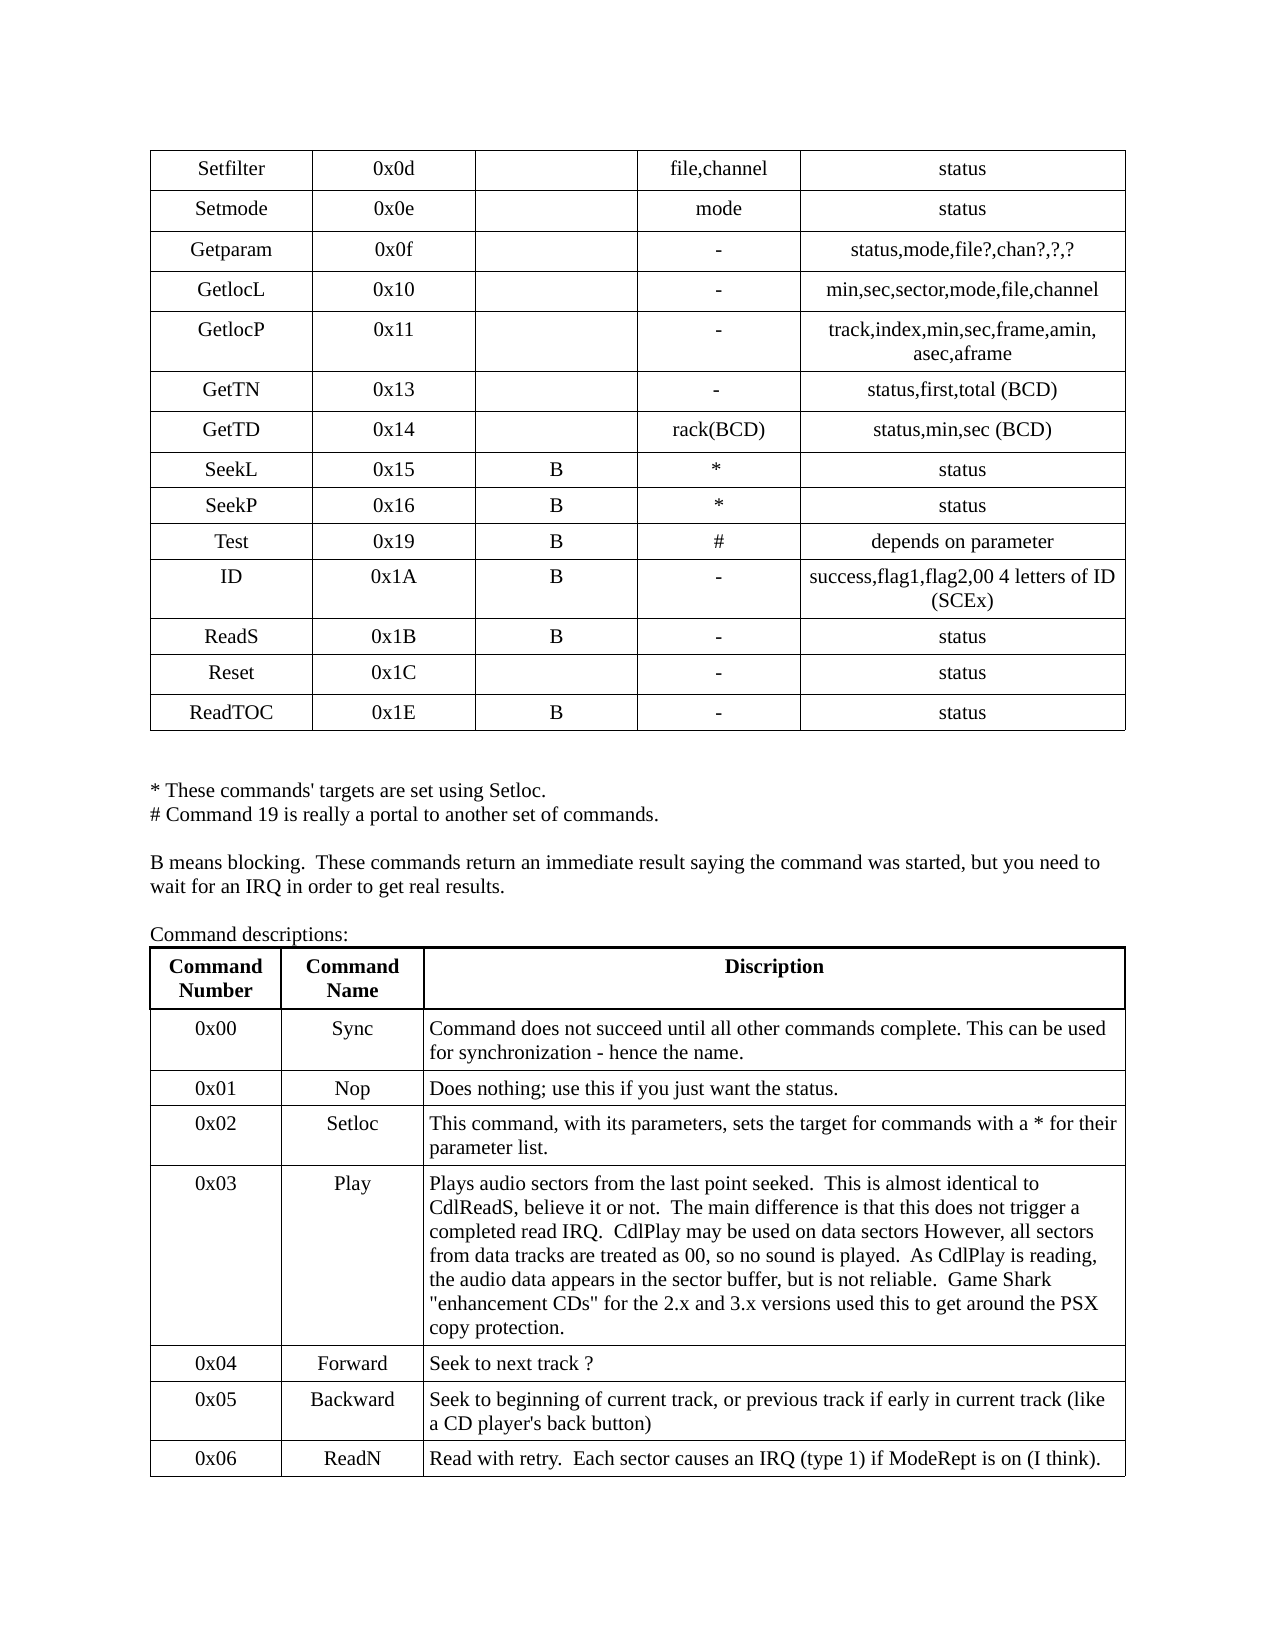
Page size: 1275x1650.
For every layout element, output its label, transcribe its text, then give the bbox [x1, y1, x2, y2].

table_cell status,min,sec (BCD) [801, 412, 1125, 452]
text * These commands' targets are set using Setloc. [150, 778, 1125, 802]
table_cell min,sec,sector,mode,file,channel [801, 272, 1125, 311]
table_cell - [638, 232, 800, 271]
table_cell 0x15 [313, 453, 475, 487]
table_cell status [801, 695, 1125, 730]
table_cell Command does not succeed until all other commands complete. This can be used for synchronization - hence the name. [424, 1010, 1125, 1070]
table_cell Reset [151, 655, 312, 694]
table_cell Play [282, 1166, 423, 1345]
table_cell [476, 312, 637, 371]
table_cell SeekL [151, 453, 312, 487]
table_cell [476, 372, 637, 411]
table_cell 0x13 [313, 372, 475, 411]
table_cell Does nothing; use this if you just want the status. [424, 1071, 1125, 1105]
table_cell track,index,min,sec,frame,amin, asec,aframe [801, 312, 1125, 371]
table_cell - [638, 655, 800, 694]
table_cell GetTD [151, 412, 312, 452]
table_cell - [638, 695, 800, 730]
table_cell GetlocL [151, 272, 312, 311]
table_cell # [638, 524, 800, 558]
table_cell - [638, 312, 800, 371]
table_cell 0x03 [151, 1166, 281, 1345]
table_cell Seek to beginning of current track, or previous track if early in current track (like a CD player's back button) [424, 1382, 1125, 1440]
table_cell Test [151, 524, 312, 558]
table_cell 0x05 [151, 1382, 281, 1440]
table_cell 0x11 [313, 312, 475, 371]
table_cell [476, 191, 637, 231]
table_cell - [638, 560, 800, 618]
table_cell status [801, 151, 1125, 190]
table_cell B [476, 560, 637, 618]
table_cell B [476, 695, 637, 730]
table_header Command Name [282, 949, 423, 1008]
table_cell status [801, 453, 1125, 487]
table_cell * [638, 453, 800, 487]
table_cell [476, 151, 637, 190]
table_cell 0x1A [313, 560, 475, 618]
text # Command 19 is really a portal to another set of commands. [150, 802, 1125, 826]
table_cell 0x00 [151, 1010, 281, 1070]
table_cell 0x1E [313, 695, 475, 730]
table_header Command Number [151, 949, 280, 1008]
table_cell Setmode [151, 191, 312, 231]
table_cell status [801, 619, 1125, 654]
table_cell Read with retry. Each sector causes an IRQ (type 1) if ModeRept is on (I think). [424, 1441, 1125, 1476]
table_cell Forward [282, 1346, 423, 1381]
table_cell status,first,total (BCD) [801, 372, 1125, 411]
table_cell SeekP [151, 488, 312, 523]
table_cell Setfilter [151, 151, 312, 190]
table_cell This command, with its parameters, sets the target for commands with a * for their parameter list. [424, 1106, 1125, 1165]
table_cell Setloc [282, 1106, 423, 1165]
table_cell - [638, 272, 800, 311]
table_cell 0x19 [313, 524, 475, 558]
table_cell 0x04 [151, 1346, 281, 1381]
table_cell 0x01 [151, 1071, 281, 1105]
text B means blocking. These commands return an immediate result saying the command was started, but you need to wait for an IRQ in order to get real results. [150, 850, 1125, 898]
table_cell 0x06 [151, 1441, 281, 1476]
table_cell B [476, 524, 637, 558]
table_cell B [476, 619, 637, 654]
table_cell status [801, 191, 1125, 231]
table_cell rack(BCD) [638, 412, 800, 452]
table_cell - [638, 372, 800, 411]
table_cell ReadN [282, 1441, 423, 1476]
table_cell 0x0f [313, 232, 475, 271]
table_cell 0x1B [313, 619, 475, 654]
table_cell * [638, 488, 800, 523]
table_cell 0x16 [313, 488, 475, 523]
table_cell 0x14 [313, 412, 475, 452]
table_header Discription [425, 949, 1124, 1008]
table_cell Seek to next track ? [424, 1346, 1125, 1381]
table_cell ID [151, 560, 312, 618]
table_cell Sync [282, 1010, 423, 1070]
table_cell file,channel [638, 151, 800, 190]
table_cell 0x02 [151, 1106, 281, 1165]
text Command descriptions: [150, 922, 1125, 946]
table_cell 0x10 [313, 272, 475, 311]
table_cell [476, 655, 637, 694]
table_cell mode [638, 191, 800, 231]
table_cell 0x1C [313, 655, 475, 694]
table_cell Getparam [151, 232, 312, 271]
table_cell [476, 272, 637, 311]
table_cell [476, 232, 637, 271]
table_cell status [801, 488, 1125, 523]
table_cell GetlocP [151, 312, 312, 371]
table_cell B [476, 453, 637, 487]
table_cell 0x0d [313, 151, 475, 190]
table_cell ReadS [151, 619, 312, 654]
table_cell status,mode,file?,chan?,?,? [801, 232, 1125, 271]
table_cell ReadTOC [151, 695, 312, 730]
table_cell B [476, 488, 637, 523]
table_cell 0x0e [313, 191, 475, 231]
table_cell Backward [282, 1382, 423, 1440]
table_cell depends on parameter [801, 524, 1125, 558]
table_cell success,flag1,flag2,00 4 letters of ID (SCEx) [801, 560, 1125, 618]
table_cell Nop [282, 1071, 423, 1105]
table_cell [476, 412, 637, 452]
table_cell Plays audio sectors from the last point seeked. This is almost identical to CdlReadS, believe it or not. The main difference is that this does not trigger a completed read IRQ. CdlPlay may be used on data sectors However, all sectors from data tracks are treated as 00, so no sound is played. As CdlPlay is reading, the audio data appears in the sector buffer, but is not reliable. Game Shark "enhancement CDs" for the 2.x and 3.x versions used this to get around the PSX copy protection. [424, 1166, 1125, 1345]
table_cell status [801, 655, 1125, 694]
table_cell - [638, 619, 800, 654]
table_cell GetTN [151, 372, 312, 411]
